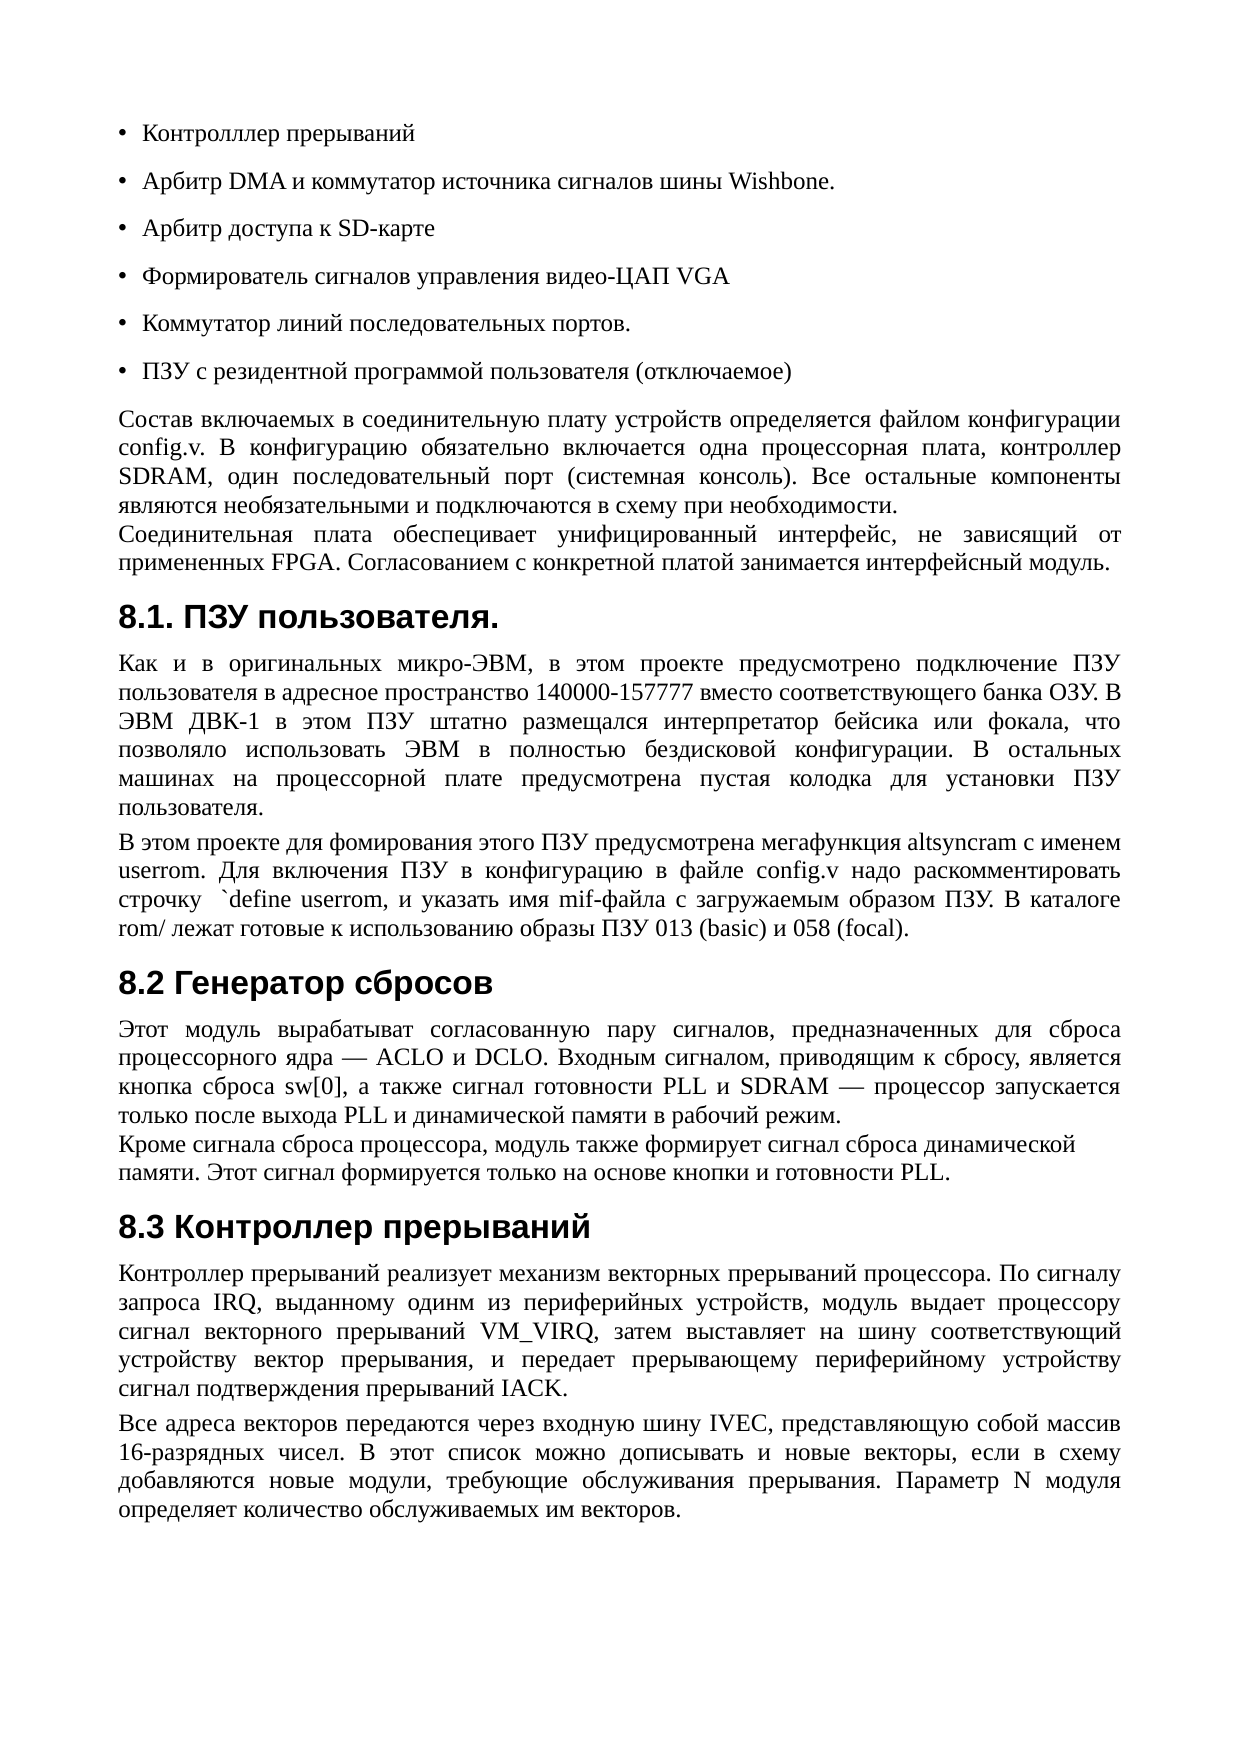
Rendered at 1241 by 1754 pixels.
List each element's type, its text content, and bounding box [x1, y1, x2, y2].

list ПЗУ с резидентной программой пользователя (отключаемое) [118, 356, 1122, 385]
list Арбитр DMA и коммутатор источника сигналов шины Wishbone. [118, 166, 1122, 194]
list Формирователь сигналов управления видео-ЦАП VGA [118, 261, 1122, 290]
subtitle 8.2 Генератор сбросов [118, 963, 1122, 1001]
text Кроме сигнала сброса процессора, модуль также формирует сигнал сброса динамической памяти. Этот сигнал формируется только на основе кнопки и готовности PLL. [118, 1129, 1122, 1186]
text Этот модуль вырабатыват согласованную пару сигналов, предназначенных для сброса процессорного ядра — ACLO и DCLO. Входным сигналом, приводящим к сбросу, является кнопка сброса sw[0], а также сигнал готовности PLL и SDRAM — процессор запускается только после выхода PLL и динамической памяти в рабочий режим. [118, 1014, 1122, 1129]
text В этом проекте для фомирования этого ПЗУ предусмотрена мегафункция altsyncram с именем userrom. Для включения ПЗУ в конфигурацию в файле config.v надо раскомментировать строчку `define userrom, и указать имя mif-файла с загружаемым образом ПЗУ. В каталоге rom/ лежат готовые к использованию образы ПЗУ 013 (basic) и 058 (focal). [118, 827, 1122, 942]
list Коммутатор линий последовательных портов. [118, 308, 1122, 337]
list Контролллер прерываний [118, 118, 1122, 147]
subtitle 8.3 Контроллер прерываний [118, 1207, 1122, 1246]
text Состав включаемых в соединительную плату устройств определяется файлом конфигурации config.v. В конфигурацию обязательно включается одна процессорная плата, контроллер SDRAM, один последовательный порт (системная консоль). Все остальные компоненты являются необязательными и подключаются в схему при необходимости. [118, 404, 1122, 519]
text Соединительная плата обеспецивает унифицированный интерфейс, не зависящий от примененных FPGA. Согласованием с конкретной платой занимается интерфейсный модуль. [118, 519, 1122, 576]
subtitle 8.1. ПЗУ пользователя. [118, 597, 1122, 636]
list Арбитр доступа к SD-карте [118, 213, 1122, 242]
text Все адреса векторов передаются через входную шину IVEC, представляющую собой массив 16-разрядных чисел. В этот список можно дописывать и новые векторы, если в схему добавляются новые модули, требующие обслуживания прерывания. Параметр N модуля определяет количество обслуживаемых им векторов. [118, 1408, 1122, 1523]
text Как и в оригинальных микро-ЭВМ, в этом проекте предусмотрено подключение ПЗУ пользователя в адресное пространство 140000-157777 вместо соответствующего банка ОЗУ. В ЭВМ ДВК-1 в этом ПЗУ штатно размещался интерпретатор бейсика или фокала, что позволяло использовать ЭВМ в полностью бездисковой конфигурации. В остальных машинах на процессорной плате предусмотрена пустая колодка для установки ПЗУ пользователя. [118, 648, 1122, 821]
text Контроллер прерываний реализует механизм векторных прерываний процессора. По сигналу запроса IRQ, выданному одинм из периферийных устройств, модуль выдает процессору сигнал векторного прерываний VM_VIRQ, затем выставляет на шину соответствующий устройству вектор прерывания, и передает прерывающему периферийному устройству сигнал подтверждения прерываний IACK. [118, 1258, 1122, 1402]
